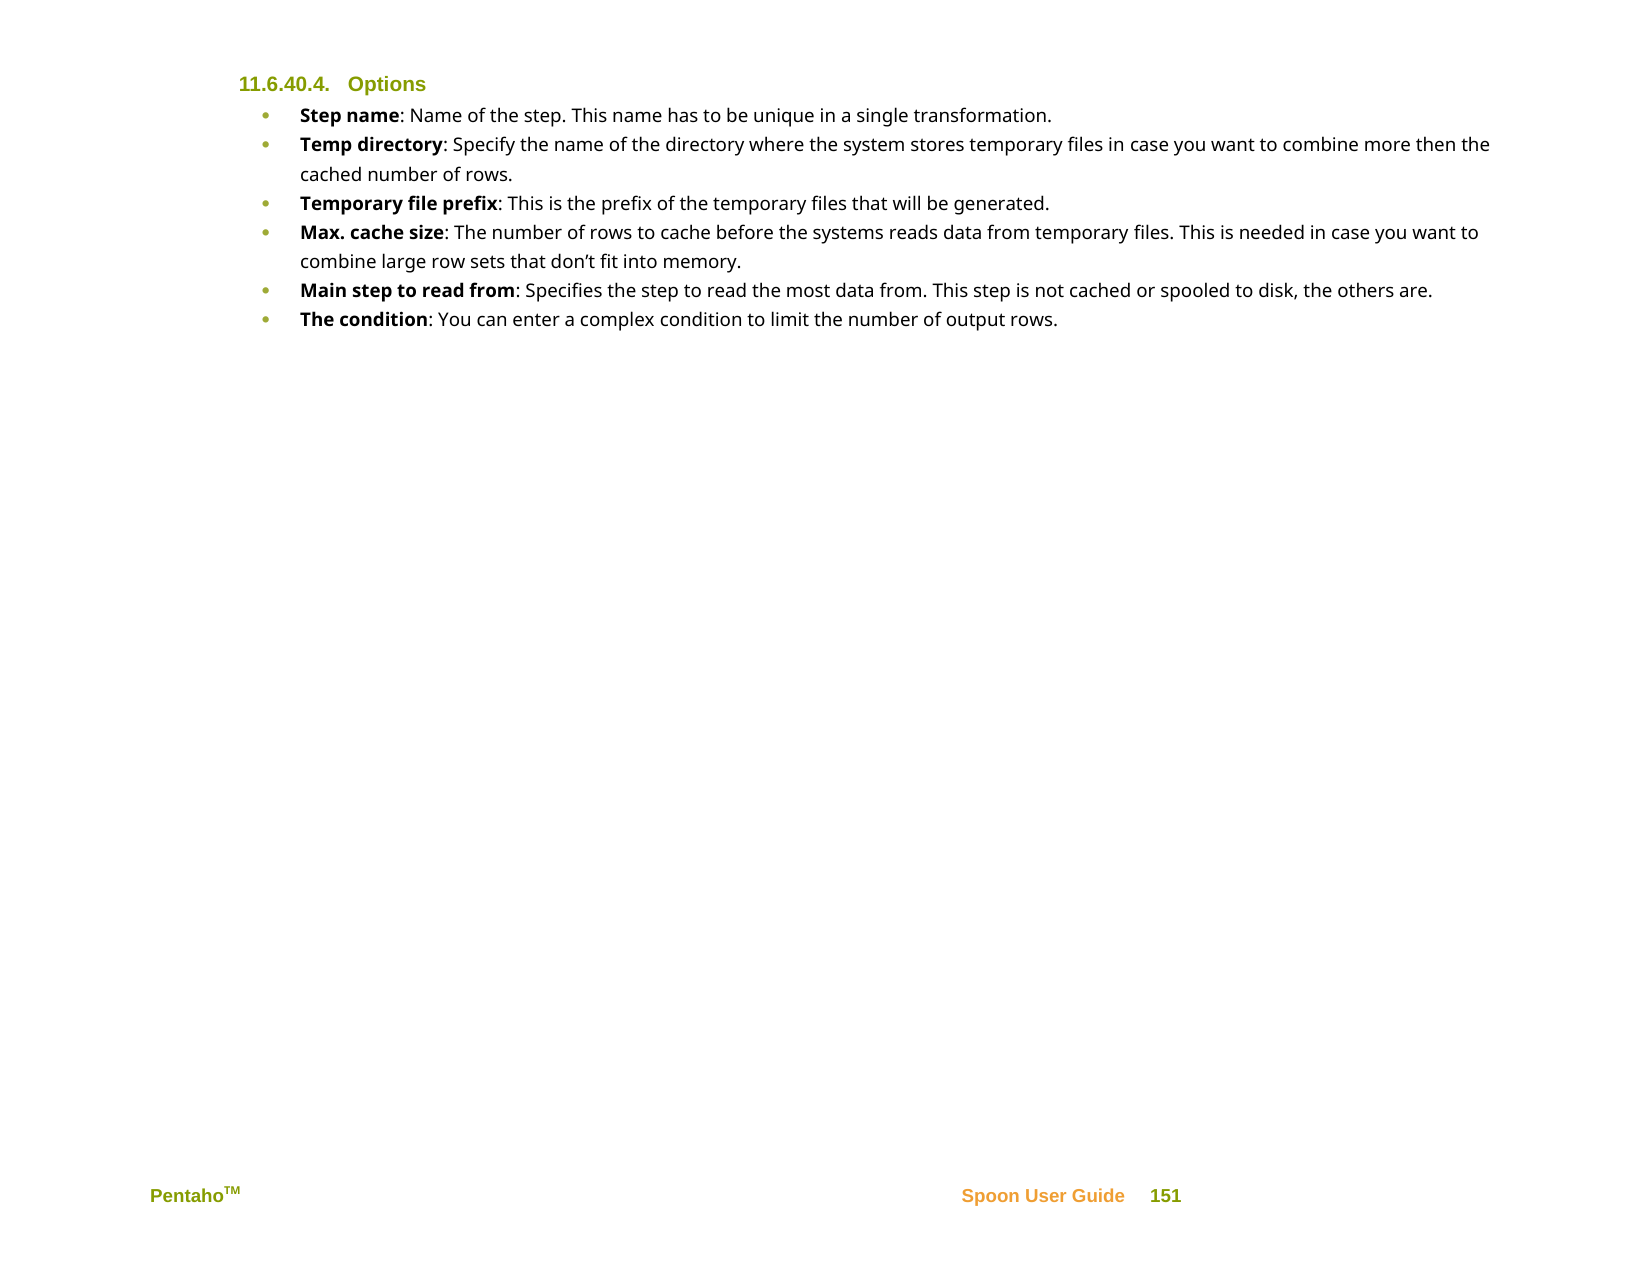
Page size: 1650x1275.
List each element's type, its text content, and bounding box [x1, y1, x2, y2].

list Main step to read from: Specifies the step to read the most data from. This step is not cached or spooled to disk, the others are. [262, 274, 1500, 303]
subtitle Options [239, 64, 1500, 99]
list Temporary file prefix: This is the prefix of the temporary files that will be generated. [262, 187, 1500, 216]
list The condition: You can enter a complex condition to limit the number of output rows. [262, 303, 1500, 333]
list Temp directory: Specify the name of the directory where the system stores temporary files in case you want to combine more then the cached number of rows. [262, 128, 1500, 187]
list Step name: Name of the step. This name has to be unique in a single transformation. [262, 99, 1500, 128]
list Max. cache size: The number of rows to cache before the systems reads data from temporary files. This is needed in case you want to combine large row sets that don’t fit into memory. [262, 216, 1500, 274]
